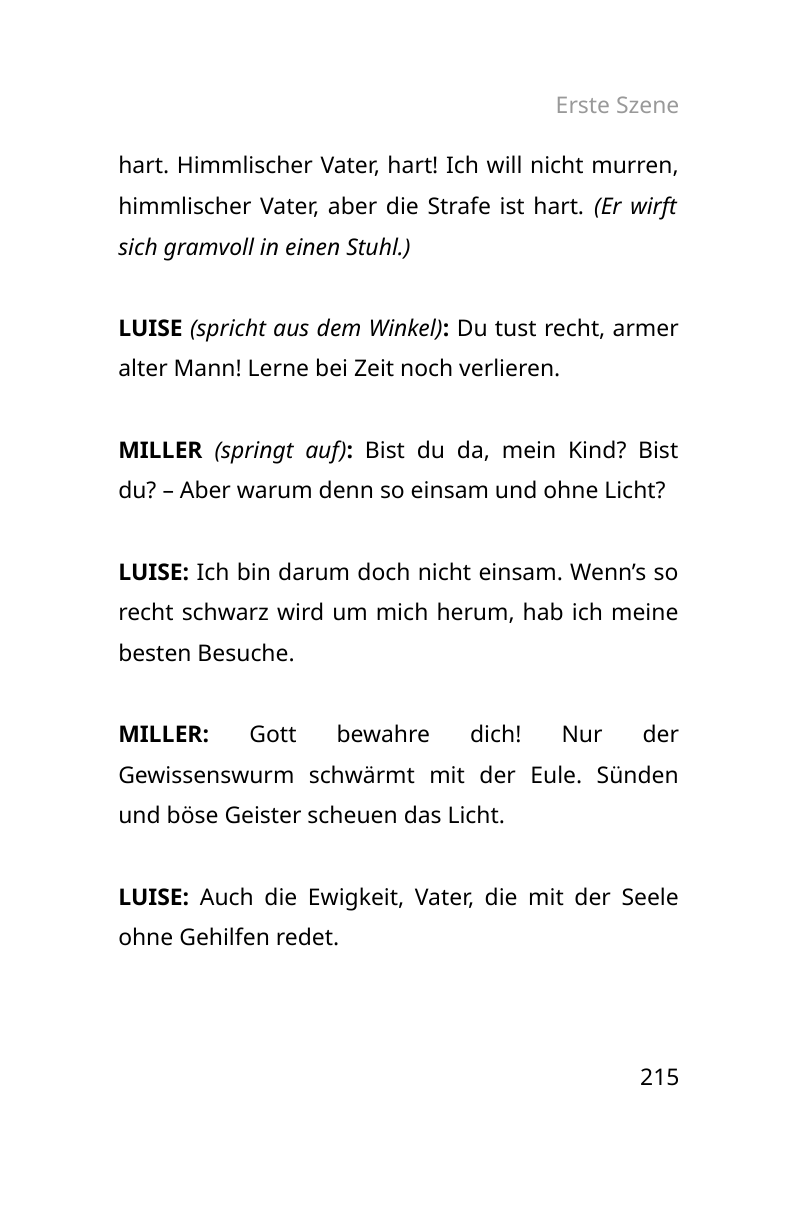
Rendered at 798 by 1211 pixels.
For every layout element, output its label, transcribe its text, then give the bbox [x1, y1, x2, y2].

text LUISE: Ich bin darum doch nicht einsam. Wenn’s so recht schwarz wird um mich herum, hab ich meine besten Besuche. [118, 527, 679, 668]
text MILLER: Gott bewahre dich! Nur der Gewissenswurm schwärmt mit der Eule. Sünden und böse Geister scheuen das Licht. [118, 689, 679, 831]
text hart. Himmlischer Vater, hart! Ich will nicht murren, himmlischer Vater, aber die Strafe ist hart. (Er wirft sich gramvoll in einen Stuhl.) [118, 149, 679, 262]
text LUISE (spricht aus dem Winkel): Du tust recht, armer alter Mann! Lerne bei Zeit noch verlieren. [118, 283, 679, 384]
text LUISE: Auch die Ewigkeit, Vater, die mit der Seele ohne Gehilfen redet. [118, 852, 679, 952]
text MILLER (springt auf): Bist du da, mein Kind? Bist du? – Aber warum denn so einsam und ohne Licht? [118, 405, 679, 506]
